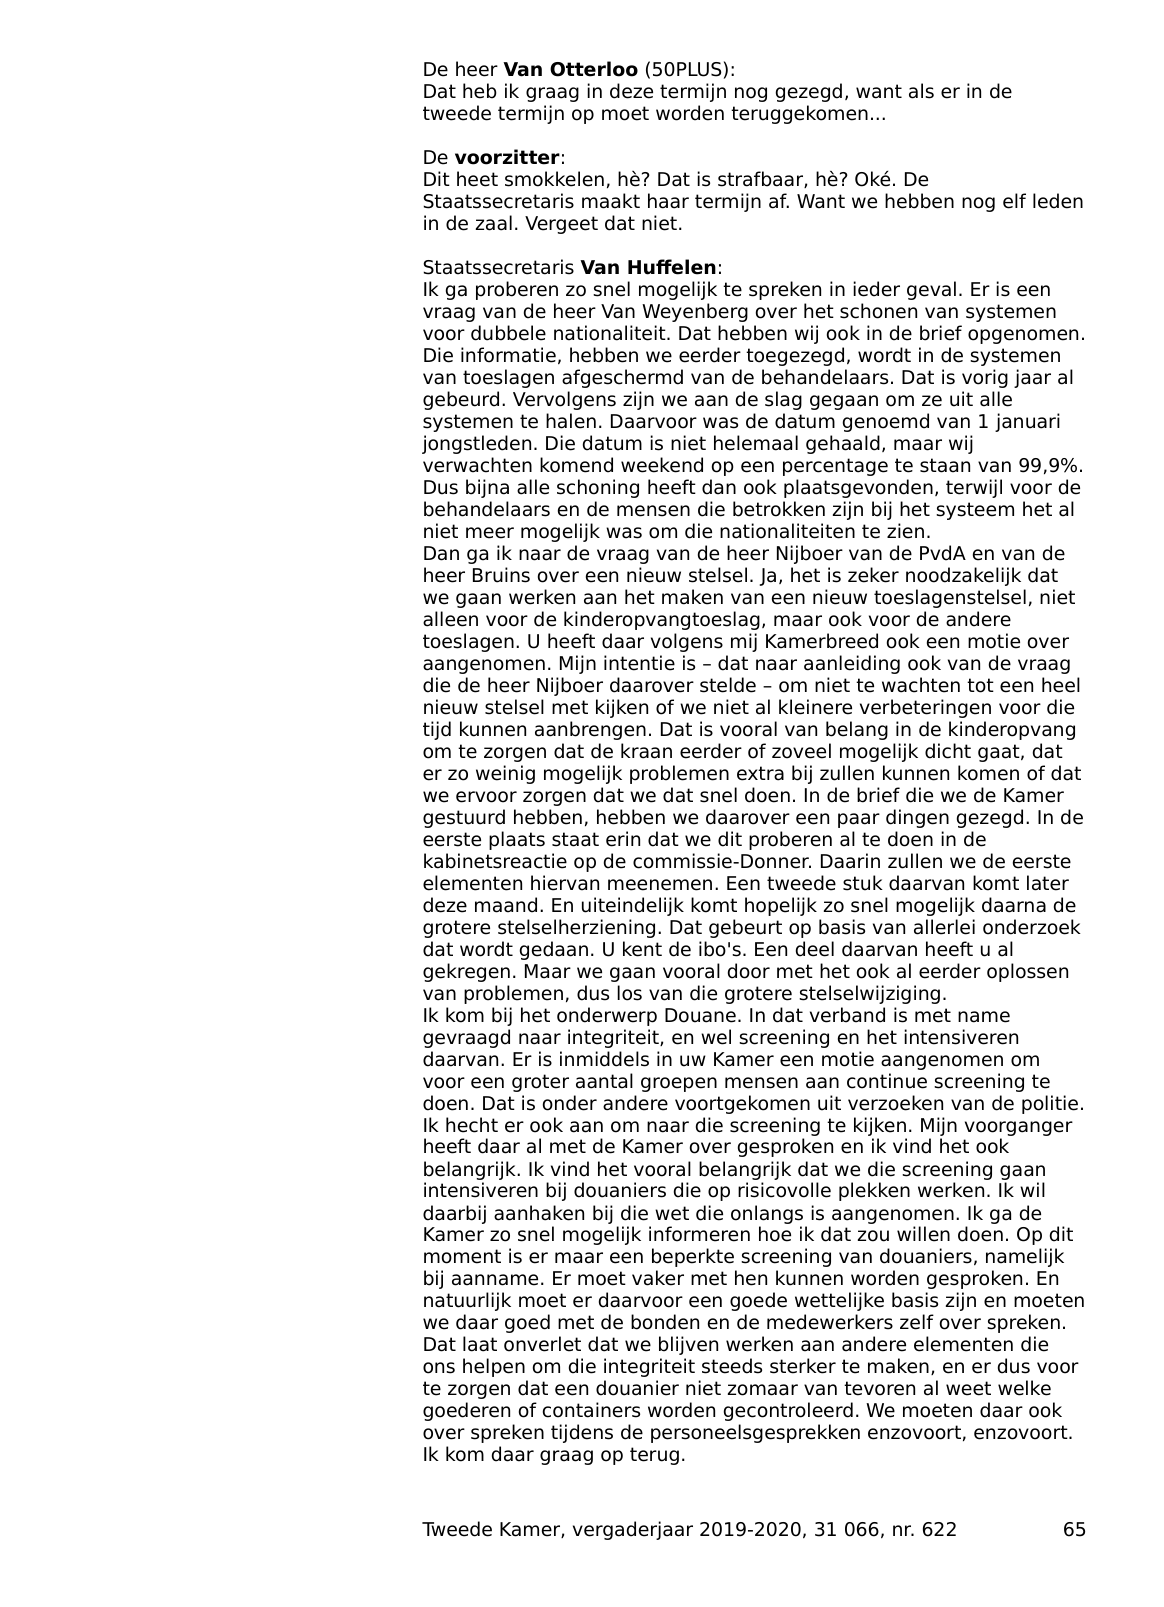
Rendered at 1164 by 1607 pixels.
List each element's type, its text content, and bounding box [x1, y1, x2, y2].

text Staatssecretaris Van Huffelen: [422, 257, 1087, 279]
text Ik kom bij het onderwerp Douane. In dat verband is met name gevraagd naar integriteit, en wel screening en het intensiveren daarvan. Er is inmiddels in uw Kamer een motie aangenomen om voor een groter aantal groepen mensen aan continue screening te doen. Dat is onder andere voortgekomen uit verzoeken van de politie. Ik hecht er ook aan om naar die screening te kijken. Mijn voorganger heeft daar al met de Kamer over gesproken en ik vind het ook belangrijk. Ik vind het vooral belangrijk dat we die screening gaan intensiveren bij douaniers die op risicovolle plekken werken. Ik wil daarbij aanhaken bij die wet die onlangs is aangenomen. Ik ga de Kamer zo snel mogelijk informeren hoe ik dat zou willen doen. Op dit moment is er maar een beperkte screening van douaniers, namelijk bij aanname. Er moet vaker met hen kunnen worden gesproken. En natuurlijk moet er daarvoor een goede wettelijke basis zijn en moeten we daar goed met de bonden en de medewerkers zelf over spreken. Dat laat onverlet dat we blijven werken aan andere elementen die ons helpen om die integriteit steeds sterker te maken, en er dus voor te zorgen dat een douanier niet zomaar van tevoren al weet welke goederen of containers worden gecontroleerd. We moeten daar ook over spreken tijdens de personeelsgesprekken enzovoort, enzovoort. Ik kom daar graag op terug. [422, 1004, 1087, 1466]
text De voorzitter: [422, 147, 1087, 169]
text Dit heet smokkelen, hè? Dat is strafbaar, hè? Oké. De Staatssecretaris maakt haar termijn af. Want we hebben nog elf leden in de zaal. Vergeet dat niet. [422, 169, 1087, 235]
text De heer Van Otterloo (50PLUS): [422, 59, 1087, 81]
text Ik ga proberen zo snel mogelijk te spreken in ieder geval. Er is een vraag van de heer Van Weyenberg over het schonen van systemen voor dubbele nationaliteit. Dat hebben wij ook in de brief opgenomen. Die informatie, hebben we eerder toegezegd, wordt in de systemen van toeslagen afgeschermd van de behandelaars. Dat is vorig jaar al gebeurd. Vervolgens zijn we aan de slag gegaan om ze uit alle systemen te halen. Daarvoor was de datum genoemd van 1 januari jongstleden. Die datum is niet helemaal gehaald, maar wij verwachten komend weekend op een percentage te staan van 99,9%. Dus bijna alle schoning heeft dan ook plaatsgevonden, terwijl voor de behandelaars en de mensen die betrokken zijn bij het systeem het al niet meer mogelijk was om die nationaliteiten te zien. [422, 279, 1087, 543]
text Dat heb ik graag in deze termijn nog gezegd, want als er in de tweede termijn op moet worden teruggekomen... [422, 81, 1087, 125]
text Dan ga ik naar de vraag van de heer Nijboer van de PvdA en van de heer Bruins over een nieuw stelsel. Ja, het is zeker noodzakelijk dat we gaan werken aan het maken van een nieuw toeslagenstelsel, niet alleen voor de kinderopvangtoeslag, maar ook voor de andere toeslagen. U heeft daar volgens mij Kamerbreed ook een motie over aangenomen. Mijn intentie is – dat naar aanleiding ook van de vraag die de heer Nijboer daarover stelde – om niet te wachten tot een heel nieuw stelsel met kijken of we niet al kleinere verbeteringen voor die tijd kunnen aanbrengen. Dat is vooral van belang in de kinderopvang om te zorgen dat de kraan eerder of zoveel mogelijk dicht gaat, dat er zo weinig mogelijk problemen extra bij zullen kunnen komen of dat we ervoor zorgen dat we dat snel doen. In de brief die we de Kamer gestuurd hebben, hebben we daarover een paar dingen gezegd. In de eerste plaats staat erin dat we dit proberen al te doen in de kabinetsreactie op de commissie-Donner. Daarin zullen we de eerste elementen hiervan meenemen. Een tweede stuk daarvan komt later deze maand. En uiteindelijk komt hopelijk zo snel mogelijk daarna de grotere stelselherziening. Dat gebeurt op basis van allerlei onderzoek dat wordt gedaan. U kent de ibo's. Een deel daarvan heeft u al gekregen. Maar we gaan vooral door met het ook al eerder oplossen van problemen, dus los van die grotere stelselwijziging. [422, 543, 1087, 1004]
